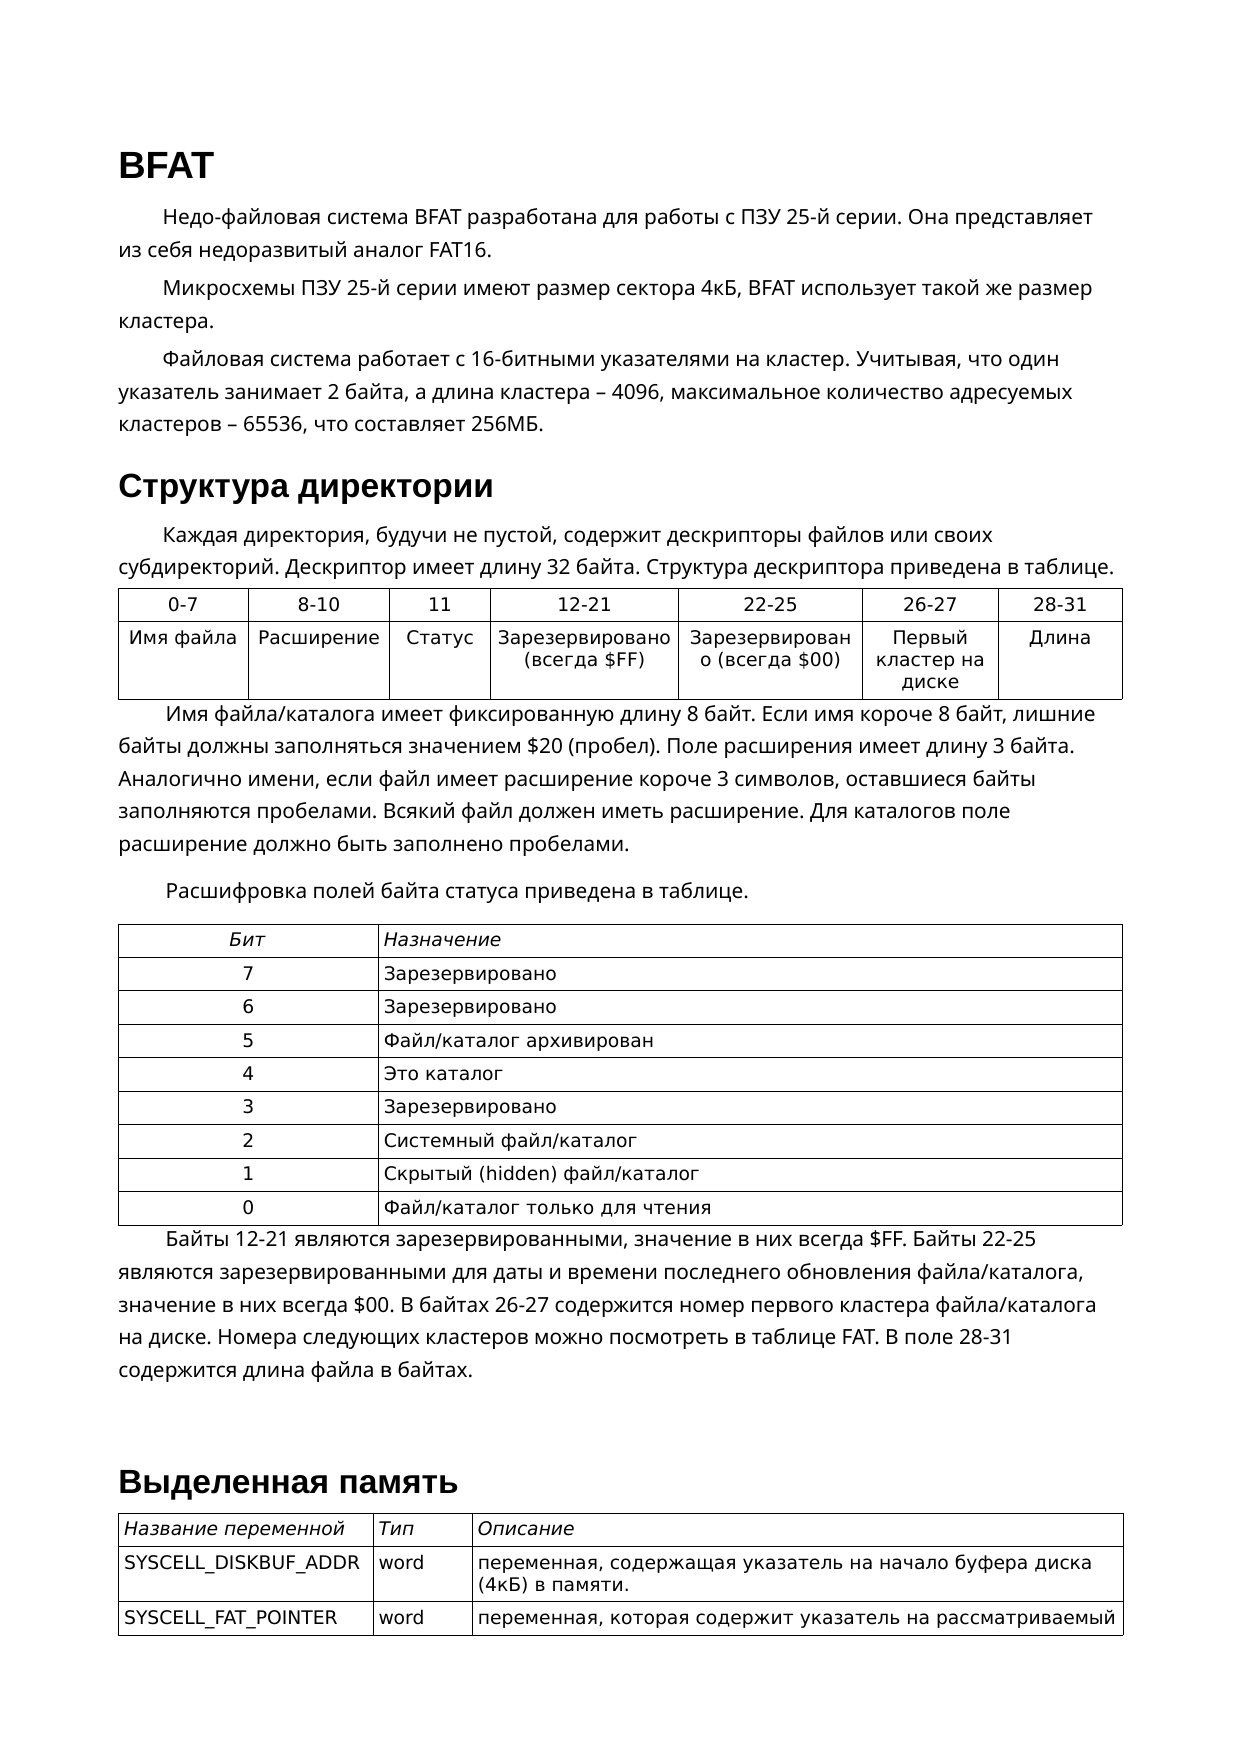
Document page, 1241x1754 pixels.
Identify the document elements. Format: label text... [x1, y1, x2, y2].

text Микросхемы ПЗУ 25-й серии имеют размер сектора 4кБ, BFAT использует такой же размер кластера. [118, 273, 1122, 334]
table_cell Статус [390, 622, 490, 699]
table_header Описание [473, 1514, 1123, 1546]
table_cell 3 [119, 1092, 378, 1124]
table_cell Расширение [249, 622, 389, 699]
table_header 22-25 [679, 589, 862, 621]
table_cell 0 [119, 1192, 378, 1224]
table_cell Зарезервировано [379, 991, 1122, 1024]
table_header Тип [374, 1514, 472, 1546]
table_cell переменная, которая содержит указатель на рассматриваемый [473, 1602, 1123, 1635]
table_cell Имя файла [119, 622, 248, 699]
subtitle Выделенная память [118, 1461, 1122, 1500]
table_cell Системный файл/каталог [379, 1125, 1122, 1158]
table_header 12-21 [491, 589, 678, 621]
table_header 8-10 [249, 589, 389, 621]
table_cell 6 [119, 991, 378, 1024]
text Расшифровка полей байта статуса приведена в таблице. [118, 876, 1122, 905]
table_header 11 [390, 589, 490, 621]
table_cell Файл/каталог архивирован [379, 1025, 1122, 1057]
table_header 28-31 [999, 589, 1122, 621]
table_cell Длина [999, 622, 1122, 699]
table_cell 1 [119, 1159, 378, 1191]
table_cell Это каталог [379, 1058, 1122, 1091]
table_cell 4 [119, 1058, 378, 1091]
table_header Бит [119, 925, 378, 957]
table_cell Зарезервировано [379, 958, 1122, 990]
table_cell word [374, 1602, 472, 1635]
text Файловая система работает с 16-битными указателями на кластер. Учитывая, что один указатель занимает 2 байта, а длина кластера – 4096, максимальное количество адресуемых кластеров – 65536, что составляет 256МБ. [118, 344, 1122, 438]
table_cell SYSCELL_DISKBUF_ADDR [119, 1547, 373, 1601]
table_cell Зарезервировано (всегда $00) [679, 622, 862, 699]
table_cell 2 [119, 1125, 378, 1158]
table_cell Зарезервировано [379, 1092, 1122, 1124]
text Недо-файловая система BFAT разработана для работы с ПЗУ 25-й серии. Она представляет из себя недоразвитый аналог FAT16. [118, 202, 1122, 263]
table_cell 5 [119, 1025, 378, 1057]
text Имя файла/каталога имеет фиксированную длину 8 байт. Если имя короче 8 байт, лишние байты должны заполняться значением $20 (пробел). Поле расширения имеет длину 3 байта. Аналогично имени, если файл имеет расширение короче 3 символов, оставшиеся байты заполняются пробелами. Всякий файл должен иметь расширение. Для каталогов поле расширение должно быть заполнено пробелами. [118, 700, 1122, 858]
text Байты 12-21 являются зарезервированными, значение в них всегда $FF. Байты 22-25 являются зарезервированными для даты и времени последнего обновления файла/каталога, значение в них всегда $00. В байтах 26-27 содержится номер первого кластера файла/каталога на диске. Номера следующих кластеров можно посмотреть в таблице FAT. В поле 28-31 содержится длина файла в байтах. [118, 1226, 1122, 1383]
table_cell Файл/каталог только для чтения [379, 1192, 1122, 1224]
table_cell Первый кластер на диске [863, 622, 998, 699]
table_cell Скрытый (hidden) файл/каталог [379, 1159, 1122, 1191]
text Каждая директория, будучи не пустой, содержит дескрипторы файлов или своих субдиректорий. Дескриптор имеет длину 32 байта. Структура дескриптора приведена в таблице. [118, 520, 1122, 581]
subtitle BFAT [118, 143, 1122, 187]
table_cell 7 [119, 958, 378, 990]
subtitle Структура директории [118, 466, 1122, 504]
table_header 26-27 [863, 589, 998, 621]
table_header Назначение [379, 925, 1122, 957]
table_header Название переменной [119, 1514, 373, 1546]
table_cell переменная, содержащая указатель на начало буфера диска (4кБ) в памяти. [473, 1547, 1123, 1601]
table_cell SYSCELL_FAT_POINTER [119, 1602, 373, 1635]
table_cell word [374, 1547, 472, 1601]
table_header 0-7 [119, 589, 248, 621]
table_cell Зарезервировано (всегда $FF) [491, 622, 678, 699]
